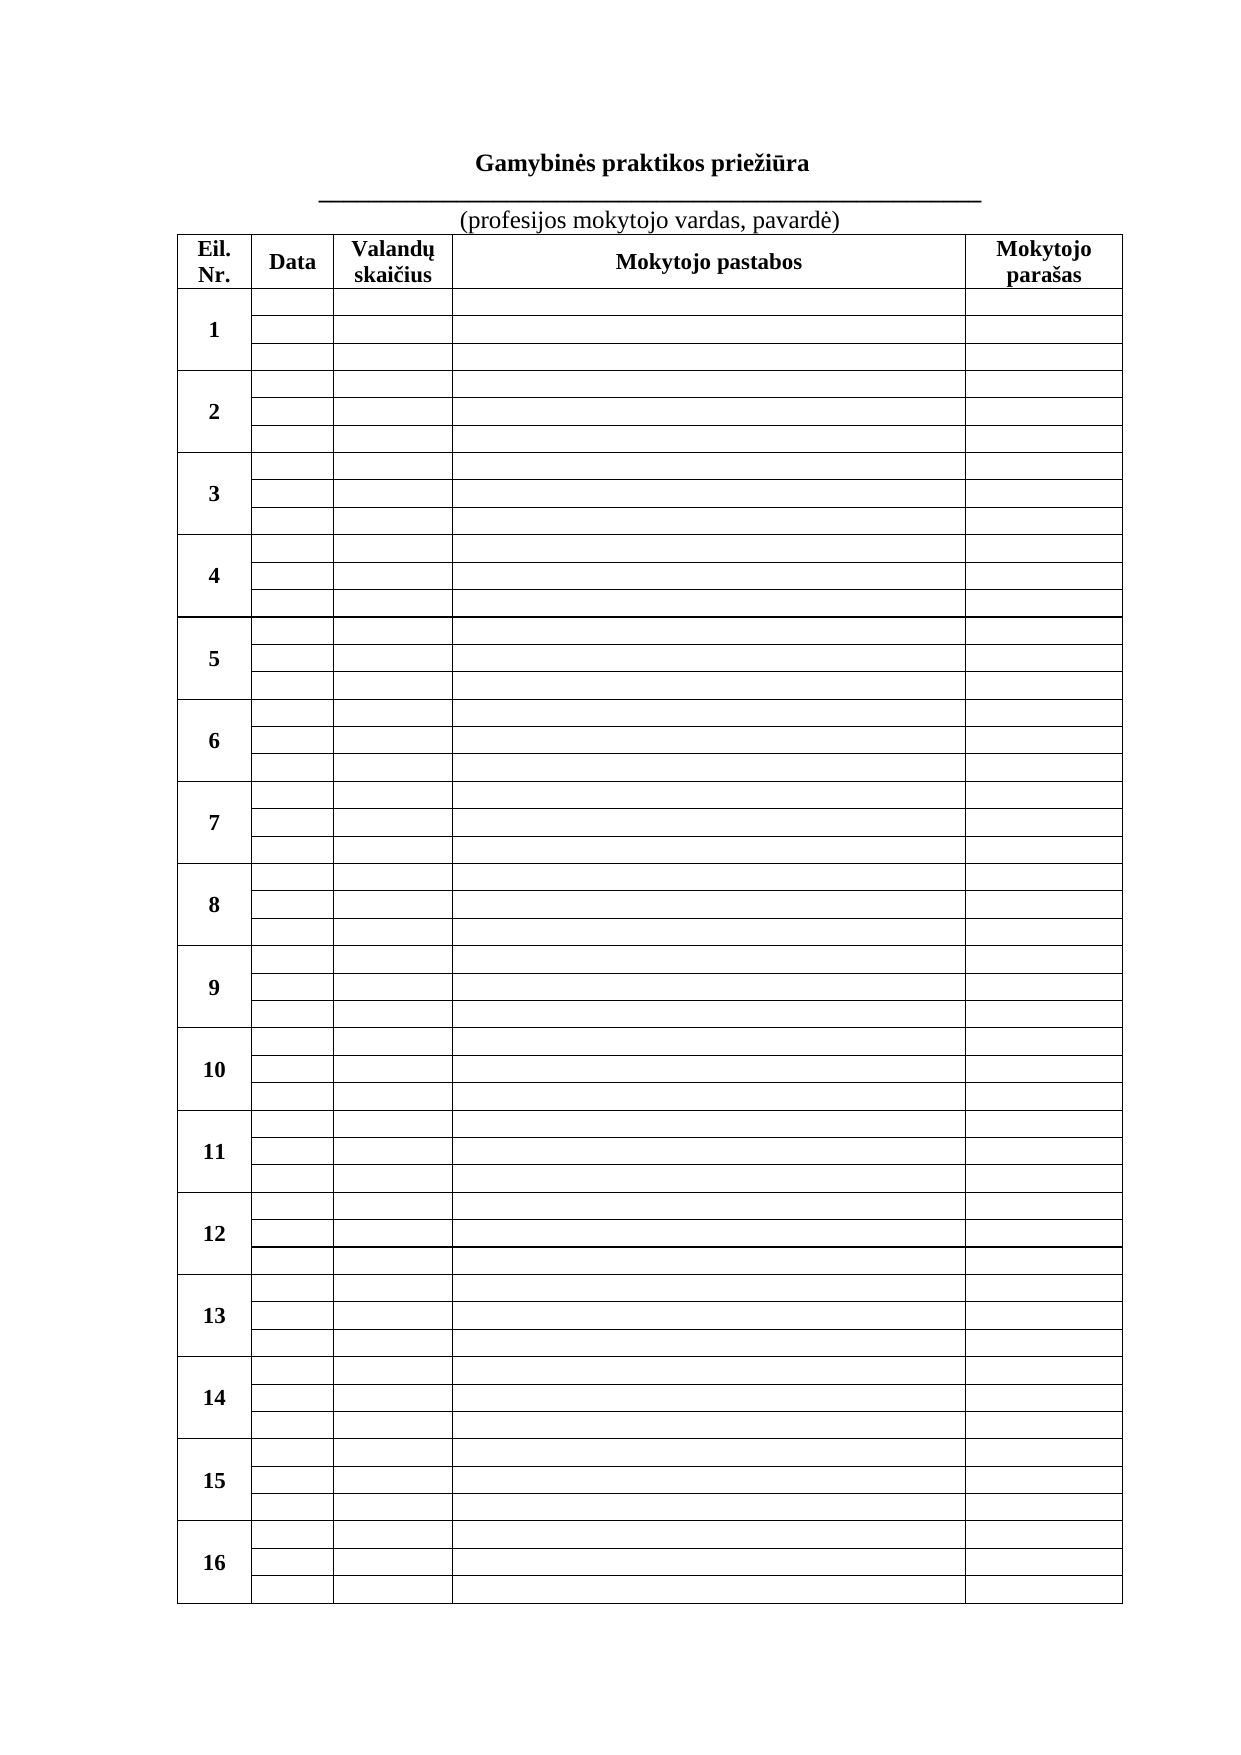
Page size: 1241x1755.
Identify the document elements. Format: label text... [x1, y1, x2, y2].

table_header Data [252, 235, 333, 288]
table_cell [252, 453, 333, 479]
table_cell [453, 1330, 965, 1356]
table_cell [453, 1576, 965, 1603]
table_cell [334, 289, 452, 315]
table_cell [966, 1028, 1122, 1055]
table_cell [334, 672, 452, 698]
table_cell [966, 1494, 1122, 1520]
table_header Valandų skaičius [334, 235, 452, 288]
table_cell [966, 946, 1122, 972]
table_cell [252, 508, 333, 534]
table_header Mokytojo parašas [966, 235, 1122, 288]
table_cell [966, 645, 1122, 671]
table_cell [453, 645, 965, 671]
table_cell [334, 782, 452, 808]
table_cell [334, 946, 452, 972]
table_cell [252, 864, 333, 890]
table_cell [334, 1275, 452, 1301]
table_cell [252, 289, 333, 315]
table_cell [966, 1138, 1122, 1164]
table_cell [252, 1275, 333, 1301]
table_cell [966, 1412, 1122, 1438]
table_cell [334, 344, 452, 370]
table_cell [334, 1220, 452, 1246]
table_cell [334, 837, 452, 863]
table_cell [252, 1385, 333, 1411]
table_cell [334, 535, 452, 562]
table_cell 7 [178, 782, 251, 863]
text _____________________________________________________ [177, 176, 1122, 205]
table_cell 5 [178, 618, 251, 698]
table_cell [453, 672, 965, 698]
table_cell [453, 535, 965, 562]
table_cell [453, 1439, 965, 1466]
table_cell [252, 727, 333, 753]
table_cell [252, 946, 333, 972]
table_cell [453, 618, 965, 644]
table_cell [966, 1248, 1122, 1274]
table_cell [453, 1138, 965, 1164]
table_cell 12 [178, 1193, 251, 1274]
table_cell [252, 974, 333, 1000]
table_cell [334, 919, 452, 945]
table_cell [334, 1439, 452, 1466]
table_cell [252, 1248, 333, 1274]
table_cell [453, 344, 965, 370]
table_cell [453, 426, 965, 452]
table_cell [966, 1330, 1122, 1356]
table_cell [966, 1467, 1122, 1493]
table_cell [453, 480, 965, 507]
table_cell [334, 974, 452, 1000]
table_cell [252, 1494, 333, 1520]
text Gamybinės praktikos priežiūra [162, 148, 1122, 176]
table_cell [334, 1467, 452, 1493]
table_cell [453, 1521, 965, 1548]
table_cell [453, 1385, 965, 1411]
table_cell [453, 974, 965, 1000]
table_cell 9 [178, 946, 251, 1027]
table_cell [966, 1275, 1122, 1301]
table_cell [453, 453, 965, 479]
table_cell [453, 1248, 965, 1274]
table_cell [334, 1576, 452, 1603]
table_cell [966, 316, 1122, 342]
table_cell [453, 1275, 965, 1301]
table_cell [334, 426, 452, 452]
table_cell [453, 398, 965, 424]
table_cell [252, 1138, 333, 1164]
table_cell [334, 645, 452, 671]
table_cell [453, 782, 965, 808]
table_cell [334, 508, 452, 534]
table_cell [966, 289, 1122, 315]
table_cell [453, 1412, 965, 1438]
table_cell [252, 371, 333, 397]
table_cell [966, 727, 1122, 753]
table_cell [966, 426, 1122, 452]
table_cell [252, 426, 333, 452]
table_cell 11 [178, 1111, 251, 1192]
table_cell 1 [178, 289, 251, 370]
table_cell [453, 1193, 965, 1219]
table_cell [966, 782, 1122, 808]
table_cell [252, 672, 333, 698]
table_cell [453, 1357, 965, 1383]
table_cell [334, 809, 452, 836]
table_cell [966, 837, 1122, 863]
table_cell [966, 1357, 1122, 1383]
table_cell [334, 1248, 452, 1274]
table_cell [453, 919, 965, 945]
table_cell [252, 1330, 333, 1356]
table_cell 3 [178, 453, 251, 534]
table_cell [334, 1138, 452, 1164]
table_cell [252, 1056, 333, 1082]
text (profesijos mokytojo vardas, pavardė) [177, 205, 1122, 234]
table_cell [252, 837, 333, 863]
table_cell [966, 1220, 1122, 1246]
table_cell [453, 590, 965, 616]
table_cell [453, 864, 965, 890]
table_cell [252, 1467, 333, 1493]
table_cell [966, 1576, 1122, 1603]
table_cell [453, 1220, 965, 1246]
table_cell 4 [178, 535, 251, 616]
table_cell [252, 344, 333, 370]
table_header Mokytojo pastabos [453, 235, 965, 288]
table_cell [252, 782, 333, 808]
table_cell [334, 618, 452, 644]
table_cell [334, 563, 452, 589]
table_cell [334, 1521, 452, 1548]
table_cell [252, 1165, 333, 1192]
table_cell [453, 891, 965, 918]
table_cell [252, 1302, 333, 1329]
table_cell 8 [178, 864, 251, 945]
table_cell [252, 1220, 333, 1246]
table_cell [966, 398, 1122, 424]
table_cell [453, 809, 965, 836]
table_cell [334, 1494, 452, 1520]
table_cell [453, 837, 965, 863]
table_cell [453, 946, 965, 972]
table_cell [453, 1028, 965, 1055]
table_cell [334, 453, 452, 479]
table_cell [966, 508, 1122, 534]
table_cell [966, 974, 1122, 1000]
table_cell [334, 700, 452, 726]
table_cell [334, 1028, 452, 1055]
table_cell [252, 1439, 333, 1466]
table_cell [334, 1412, 452, 1438]
table_cell [453, 508, 965, 534]
table_cell [252, 919, 333, 945]
table_cell [966, 1111, 1122, 1137]
table_cell [966, 1302, 1122, 1329]
table_cell [334, 891, 452, 918]
table_cell [453, 1001, 965, 1027]
table_cell [252, 1193, 333, 1219]
table_cell [334, 480, 452, 507]
table_cell [252, 645, 333, 671]
table_cell [966, 700, 1122, 726]
table_cell 2 [178, 371, 251, 452]
table_cell [252, 754, 333, 781]
table_cell [453, 1083, 965, 1109]
table_cell [252, 891, 333, 918]
table_cell [966, 480, 1122, 507]
table_cell [334, 398, 452, 424]
table_cell 15 [178, 1439, 251, 1520]
table_cell [334, 1302, 452, 1329]
table_cell [966, 672, 1122, 698]
table_cell [252, 618, 333, 644]
table_cell [334, 1111, 452, 1137]
table_cell [252, 398, 333, 424]
table_cell [453, 316, 965, 342]
table_cell [453, 563, 965, 589]
table_cell [252, 1576, 333, 1603]
table_cell [966, 371, 1122, 397]
table_cell [252, 809, 333, 836]
table_cell [966, 453, 1122, 479]
table_cell [453, 754, 965, 781]
table_cell [453, 1467, 965, 1493]
table_cell [453, 371, 965, 397]
table_cell [252, 1549, 333, 1575]
table_cell [453, 1056, 965, 1082]
table_cell 16 [178, 1521, 251, 1603]
table_cell [966, 1385, 1122, 1411]
table_cell [252, 1521, 333, 1548]
table_cell [966, 1521, 1122, 1548]
table_cell [966, 891, 1122, 918]
table_cell [334, 590, 452, 616]
table_cell [966, 1001, 1122, 1027]
table_cell [966, 618, 1122, 644]
table_cell [966, 1165, 1122, 1192]
table_cell [966, 1083, 1122, 1109]
table_cell [453, 1302, 965, 1329]
table_cell [252, 700, 333, 726]
table_cell [334, 1357, 452, 1383]
table_cell [252, 1357, 333, 1383]
table_cell [252, 1083, 333, 1109]
table_cell [966, 809, 1122, 836]
table_cell [966, 1193, 1122, 1219]
table_cell 10 [178, 1028, 251, 1109]
table_cell [453, 1494, 965, 1520]
table_cell 14 [178, 1357, 251, 1438]
table_cell [966, 1549, 1122, 1575]
table_cell [252, 1111, 333, 1137]
table_cell [334, 864, 452, 890]
table_cell [252, 316, 333, 342]
table_cell [334, 1083, 452, 1109]
table_cell [966, 1056, 1122, 1082]
table_cell [966, 563, 1122, 589]
table_cell [453, 1165, 965, 1192]
table_cell [334, 1165, 452, 1192]
table_cell [453, 289, 965, 315]
table_cell [453, 1111, 965, 1137]
table_cell [334, 1385, 452, 1411]
table_cell [453, 727, 965, 753]
table_cell [966, 754, 1122, 781]
table_cell [252, 1001, 333, 1027]
table_cell [966, 344, 1122, 370]
table_cell [966, 919, 1122, 945]
table_cell 13 [178, 1275, 251, 1356]
table_header Eil. Nr. [178, 235, 251, 288]
table_cell [334, 1549, 452, 1575]
table_cell [252, 535, 333, 562]
table_cell [252, 590, 333, 616]
table_cell [334, 316, 452, 342]
table_cell [252, 480, 333, 507]
table_cell [252, 1028, 333, 1055]
table_cell [334, 1056, 452, 1082]
table_cell [252, 563, 333, 589]
table_cell [966, 1439, 1122, 1466]
table_cell [334, 1330, 452, 1356]
table_cell [334, 754, 452, 781]
table_cell [334, 1193, 452, 1219]
table_cell [966, 590, 1122, 616]
table_cell [334, 371, 452, 397]
table_cell [966, 535, 1122, 562]
table_cell [334, 1001, 452, 1027]
table_cell [453, 1549, 965, 1575]
table_cell [453, 700, 965, 726]
table_cell [334, 727, 452, 753]
table_cell [252, 1412, 333, 1438]
table_cell [966, 864, 1122, 890]
table_cell 6 [178, 700, 251, 781]
